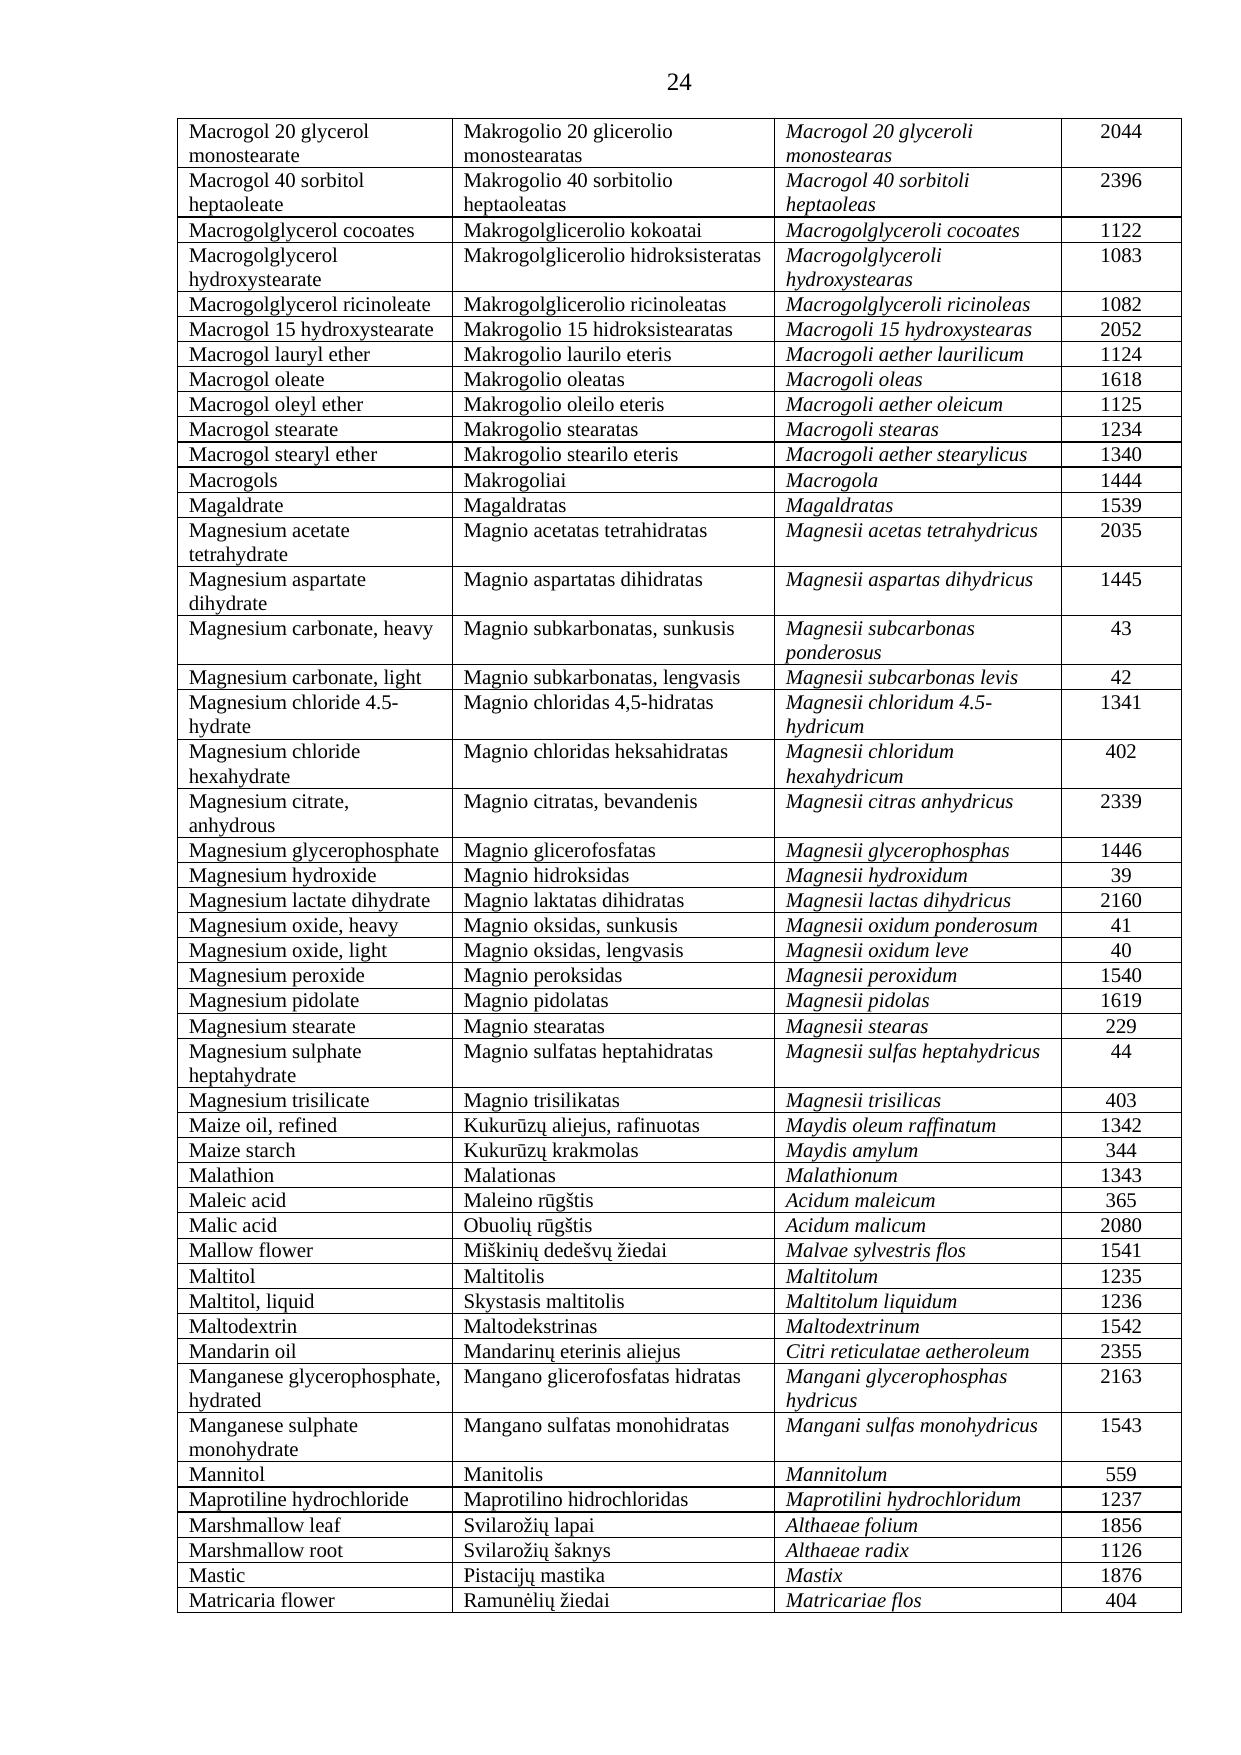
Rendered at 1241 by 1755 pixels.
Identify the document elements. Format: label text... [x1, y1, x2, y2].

table_cell Macrogolglyceroli cocoates [775, 218, 1061, 242]
table_cell Macrogol 20 glyceroli monostearas [775, 119, 1061, 167]
table_cell Malathionum [775, 1163, 1061, 1187]
table_cell 344 [1062, 1138, 1181, 1162]
table_cell 2339 [1062, 789, 1181, 837]
table_cell Magnesium acetate tetrahydrate [178, 518, 452, 566]
table_cell 1341 [1062, 690, 1181, 738]
table_cell Magnesii peroxidum [775, 963, 1061, 987]
table_cell Magnesium stearate [178, 1014, 452, 1038]
table_cell Magnesium citrate, anhydrous [178, 789, 452, 837]
table_cell Magnio subkarbonatas, sunkusis [453, 616, 774, 664]
table_cell Magnesium pidolate [178, 989, 452, 1012]
table_cell 1342 [1062, 1113, 1181, 1137]
table_cell Macrogol stearyl ether [178, 443, 452, 466]
table_cell Ramunėlių žiedai [453, 1588, 774, 1612]
table_cell Svilarožių lapai [453, 1513, 774, 1537]
table_cell Maltitol, liquid [178, 1289, 452, 1313]
table_cell Magnio pidolatas [453, 989, 774, 1012]
table_cell 2035 [1062, 518, 1181, 566]
table_cell Maltitolum liquidum [775, 1289, 1061, 1313]
table_cell 1445 [1062, 567, 1181, 615]
table_cell Maleic acid [178, 1188, 452, 1212]
table_cell Maleino rūgštis [453, 1188, 774, 1212]
table_cell 403 [1062, 1088, 1181, 1112]
table_cell 1082 [1062, 292, 1181, 316]
table_cell Magnio oksidas, lengvasis [453, 938, 774, 962]
table_cell 2080 [1062, 1213, 1181, 1237]
table_cell Magnio aspartatas dihidratas [453, 567, 774, 615]
table_cell Magnio oksidas, sunkusis [453, 913, 774, 937]
table_cell Mastix [775, 1563, 1061, 1587]
table_cell Mangano glicerofosfatas hidratas [453, 1364, 774, 1412]
table_cell 1543 [1062, 1413, 1181, 1461]
table_cell Maltitolis [453, 1264, 774, 1288]
table_cell Magnesii sulfas heptahydricus [775, 1039, 1061, 1087]
table_cell Makrogolio oleatas [453, 367, 774, 391]
table_cell Magaldratas [775, 493, 1061, 517]
table_cell Kukurūzų aliejus, rafinuotas [453, 1113, 774, 1137]
table_cell Magnesii chloridum hexahydricum [775, 740, 1061, 788]
table_cell Svilarožių šaknys [453, 1538, 774, 1562]
table_cell Makrogolio 15 hidroksistearatas [453, 317, 774, 341]
table_cell Citri reticulatae aetheroleum [775, 1339, 1061, 1363]
table_cell 2052 [1062, 317, 1181, 341]
table_cell Malvae sylvestris flos [775, 1239, 1061, 1262]
table_cell 1343 [1062, 1163, 1181, 1187]
table_cell Mallow flower [178, 1239, 452, 1262]
table_cell Magnio subkarbonatas, lengvasis [453, 665, 774, 689]
table_cell Magnesii subcarbonas levis [775, 665, 1061, 689]
table_cell Macrogoli oleas [775, 367, 1061, 391]
table_cell 41 [1062, 913, 1181, 937]
table_cell 2163 [1062, 1364, 1181, 1412]
table_cell Macrogol 40 sorbitol heptaoleate [178, 168, 452, 216]
table_cell Makrogolio stearatas [453, 417, 774, 441]
table_cell Magnesium chloride 4.5-hydrate [178, 690, 452, 738]
table_cell Maprotiline hydrochloride [178, 1488, 452, 1511]
table_cell Magnesium carbonate, heavy [178, 616, 452, 664]
table_cell Mandarinų eterinis aliejus [453, 1339, 774, 1363]
table_cell Maydis amylum [775, 1138, 1061, 1162]
table_cell Maprotilino hidrochloridas [453, 1488, 774, 1511]
table_cell 40 [1062, 938, 1181, 962]
table_cell Maltodekstrinas [453, 1314, 774, 1338]
table_cell Malationas [453, 1163, 774, 1187]
table_cell 1124 [1062, 342, 1181, 366]
table_cell Acidum maleicum [775, 1188, 1061, 1212]
table_cell 1540 [1062, 963, 1181, 987]
table_cell Makrogoliai [453, 468, 774, 492]
table_cell Magnesium glycerophosphate [178, 838, 452, 862]
table_cell Maydis oleum raffinatum [775, 1113, 1061, 1137]
table_cell Macrogola [775, 468, 1061, 492]
table_cell Makrogolio oleilo eteris [453, 392, 774, 416]
table_cell Magnesii glycerophosphas [775, 838, 1061, 862]
table_cell Magnesium peroxide [178, 963, 452, 987]
table_cell Magnesii subcarbonas ponderosus [775, 616, 1061, 664]
table_cell Makrogolio 40 sorbitolio heptaoleatas [453, 168, 774, 216]
table_cell Magnesii pidolas [775, 989, 1061, 1012]
table_cell Magnio hidroksidas [453, 863, 774, 887]
table_cell Malic acid [178, 1213, 452, 1237]
table_cell 1542 [1062, 1314, 1181, 1338]
table_cell 42 [1062, 665, 1181, 689]
table_cell 1234 [1062, 417, 1181, 441]
table_cell 43 [1062, 616, 1181, 664]
table_cell Mannitol [178, 1462, 452, 1486]
table_cell Mangani glycerophosphas hydricus [775, 1364, 1061, 1412]
table_cell Magaldratas [453, 493, 774, 517]
table_cell Acidum malicum [775, 1213, 1061, 1237]
table_cell Magnesii trisilicas [775, 1088, 1061, 1112]
table_cell Kukurūzų krakmolas [453, 1138, 774, 1162]
table_cell 1539 [1062, 493, 1181, 517]
table_cell Magnesium oxide, light [178, 938, 452, 962]
table_cell Macrogoli aether oleicum [775, 392, 1061, 416]
table_cell Mastic [178, 1563, 452, 1587]
table_cell Magnesii acetas tetrahydricus [775, 518, 1061, 566]
table_cell 365 [1062, 1188, 1181, 1212]
table_cell Macrogols [178, 468, 452, 492]
table_cell Althaeae radix [775, 1538, 1061, 1562]
table_cell Macrogol 20 glycerol monostearate [178, 119, 452, 167]
table_cell 559 [1062, 1462, 1181, 1486]
table_cell Maltitol [178, 1264, 452, 1288]
table_cell 1235 [1062, 1264, 1181, 1288]
table_cell Malathion [178, 1163, 452, 1187]
table_cell Makrogolio laurilo eteris [453, 342, 774, 366]
table_cell Macrogolglycerol hydroxystearate [178, 243, 452, 291]
table_cell Magnesii hydroxidum [775, 863, 1061, 887]
table_cell Maize starch [178, 1138, 452, 1162]
table_cell Matricaria flower [178, 1588, 452, 1612]
table_cell 44 [1062, 1039, 1181, 1087]
table_cell Magnesii stearas [775, 1014, 1061, 1038]
table_cell Macrogol stearate [178, 417, 452, 441]
table_cell Matricariae flos [775, 1588, 1061, 1612]
table_cell Mandarin oil [178, 1339, 452, 1363]
table_cell 1444 [1062, 468, 1181, 492]
table_cell Skystasis maltitolis [453, 1289, 774, 1313]
table_cell Mangano sulfatas monohidratas [453, 1413, 774, 1461]
table_cell 1125 [1062, 392, 1181, 416]
table_cell Magnesium lactate dihydrate [178, 888, 452, 912]
table_cell 39 [1062, 863, 1181, 887]
table_cell Macrogol lauryl ether [178, 342, 452, 366]
table_cell Magnesii oxidum leve [775, 938, 1061, 962]
table_cell Maprotilini hydrochloridum [775, 1488, 1061, 1511]
table_cell 1083 [1062, 243, 1181, 291]
table_cell Magnio stearatas [453, 1014, 774, 1038]
table_cell Manganese glycerophosphate, hydrated [178, 1364, 452, 1412]
table_cell Magnesii citras anhydricus [775, 789, 1061, 837]
table_cell Manganese sulphate monohydrate [178, 1413, 452, 1461]
table_cell Macrogoli aether laurilicum [775, 342, 1061, 366]
table_cell Magnio citratas, bevandenis [453, 789, 774, 837]
table_cell Magnesii oxidum ponderosum [775, 913, 1061, 937]
table_cell Macrogol oleate [178, 367, 452, 391]
table_cell Manitolis [453, 1462, 774, 1486]
table_cell 1340 [1062, 443, 1181, 466]
table_cell Magnio glicerofosfatas [453, 838, 774, 862]
table_cell Magnio peroksidas [453, 963, 774, 987]
table_cell Macrogolglycerol ricinoleate [178, 292, 452, 316]
table_cell Magnesii lactas dihydricus [775, 888, 1061, 912]
table_cell Magnesium aspartate dihydrate [178, 567, 452, 615]
table_cell Mannitolum [775, 1462, 1061, 1486]
table_cell Magnio chloridas heksahidratas [453, 740, 774, 788]
table_cell Makrogolglicerolio hidroksisteratas [453, 243, 774, 291]
table_cell Magnesium chloride hexahydrate [178, 740, 452, 788]
table_cell Macrogoli stearas [775, 417, 1061, 441]
table_cell Makrogolglicerolio ricinoleatas [453, 292, 774, 316]
table_cell Makrogolglicerolio kokoatai [453, 218, 774, 242]
table_cell 1237 [1062, 1488, 1181, 1511]
table_cell Mangani sulfas monohydricus [775, 1413, 1061, 1461]
table_cell Macrogolglyceroli ricinoleas [775, 292, 1061, 316]
table_cell 1236 [1062, 1289, 1181, 1313]
table_cell 1126 [1062, 1538, 1181, 1562]
table_cell 1122 [1062, 218, 1181, 242]
table_cell Magnesii aspartas dihydricus [775, 567, 1061, 615]
table_cell Magnesium trisilicate [178, 1088, 452, 1112]
table_cell Maltodextrinum [775, 1314, 1061, 1338]
table_cell 1619 [1062, 989, 1181, 1012]
table_cell Magnesium sulphate heptahydrate [178, 1039, 452, 1087]
table_cell Althaeae folium [775, 1513, 1061, 1537]
table_cell Macrogoli aether stearylicus [775, 443, 1061, 466]
table_cell Magnesii chloridum 4.5-hydricum [775, 690, 1061, 738]
table_cell 1446 [1062, 838, 1181, 862]
table_cell 1618 [1062, 367, 1181, 391]
table_cell Marshmallow leaf [178, 1513, 452, 1537]
table_cell Maize oil, refined [178, 1113, 452, 1137]
table_cell Macrogolglyceroli hydroxystearas [775, 243, 1061, 291]
table_cell Macrogol oleyl ether [178, 392, 452, 416]
table_cell Magnio acetatas tetrahidratas [453, 518, 774, 566]
table_cell Obuolių rūgštis [453, 1213, 774, 1237]
table_cell Magaldrate [178, 493, 452, 517]
table_cell 229 [1062, 1014, 1181, 1038]
table_cell Makrogolio 20 glicerolio monostearatas [453, 119, 774, 167]
table_cell Maltitolum [775, 1264, 1061, 1288]
table_cell 1541 [1062, 1239, 1181, 1262]
table_cell Magnio trisilikatas [453, 1088, 774, 1112]
table_cell Miškinių dedešvų žiedai [453, 1239, 774, 1262]
table_cell Maltodextrin [178, 1314, 452, 1338]
table_cell 2160 [1062, 888, 1181, 912]
table_cell 2044 [1062, 119, 1181, 167]
table_cell Macrogolglycerol cocoates [178, 218, 452, 242]
table_cell Magnesium carbonate, light [178, 665, 452, 689]
table_cell 1856 [1062, 1513, 1181, 1537]
table_cell 2396 [1062, 168, 1181, 216]
table_cell Marshmallow root [178, 1538, 452, 1562]
table_cell Pistacijų mastika [453, 1563, 774, 1587]
table_cell Makrogolio stearilo eteris [453, 443, 774, 466]
table_cell 2355 [1062, 1339, 1181, 1363]
table_cell 404 [1062, 1588, 1181, 1612]
table_cell Magnio laktatas dihidratas [453, 888, 774, 912]
table_cell Macrogoli 15 hydroxystearas [775, 317, 1061, 341]
table_cell 402 [1062, 740, 1181, 788]
table_cell Magnio sulfatas heptahidratas [453, 1039, 774, 1087]
table_cell Magnesium hydroxide [178, 863, 452, 887]
table_cell Magnio chloridas 4,5-hidratas [453, 690, 774, 738]
table_cell Macrogol 15 hydroxystearate [178, 317, 452, 341]
table_cell Macrogol 40 sorbitoli heptaoleas [775, 168, 1061, 216]
table_cell 1876 [1062, 1563, 1181, 1587]
table_cell Magnesium oxide, heavy [178, 913, 452, 937]
